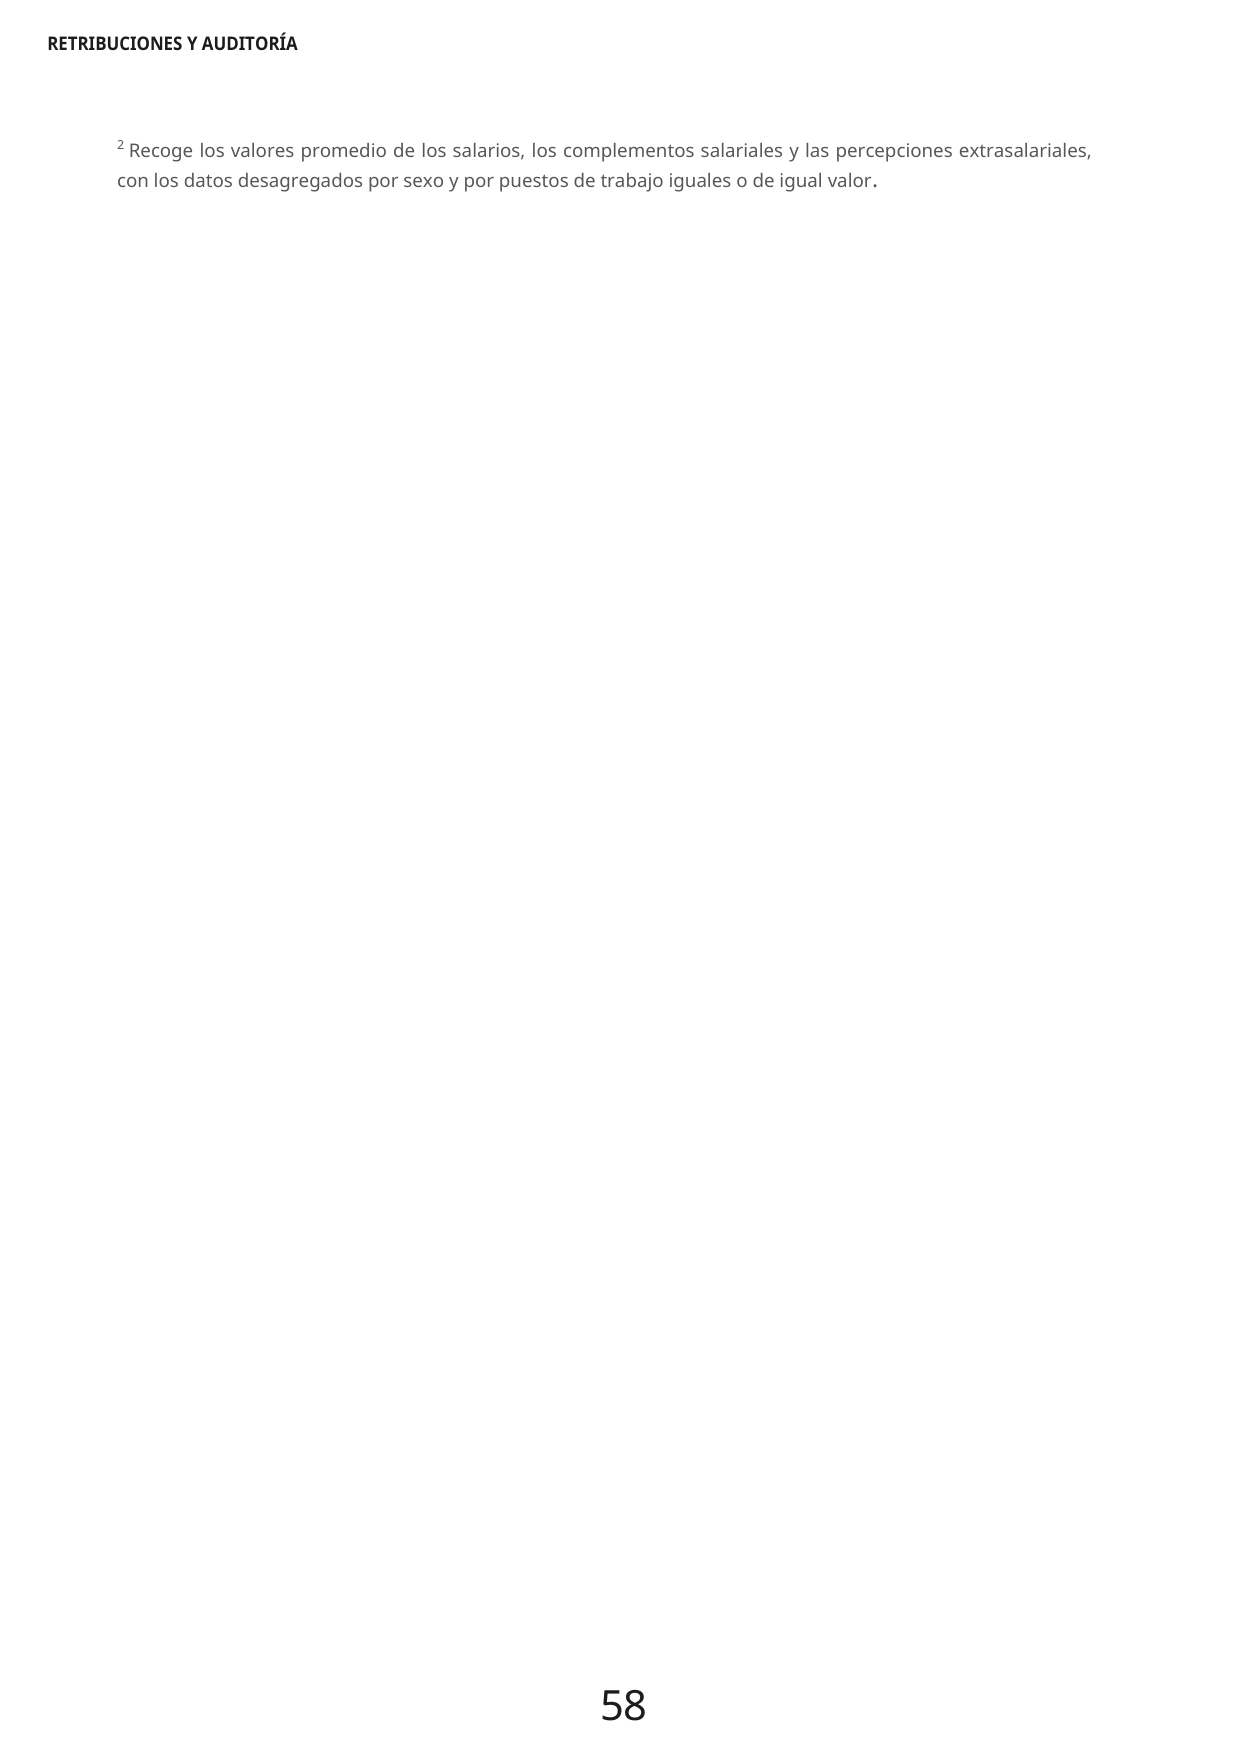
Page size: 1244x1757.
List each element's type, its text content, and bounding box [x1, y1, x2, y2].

text 2 Recoge los valores promedio de los salarios, los complementos salariales y las percepciones extrasalariales, con los datos desagregados por sexo y por puestos de trabajo iguales o de igual valor. [117, 136, 1093, 194]
